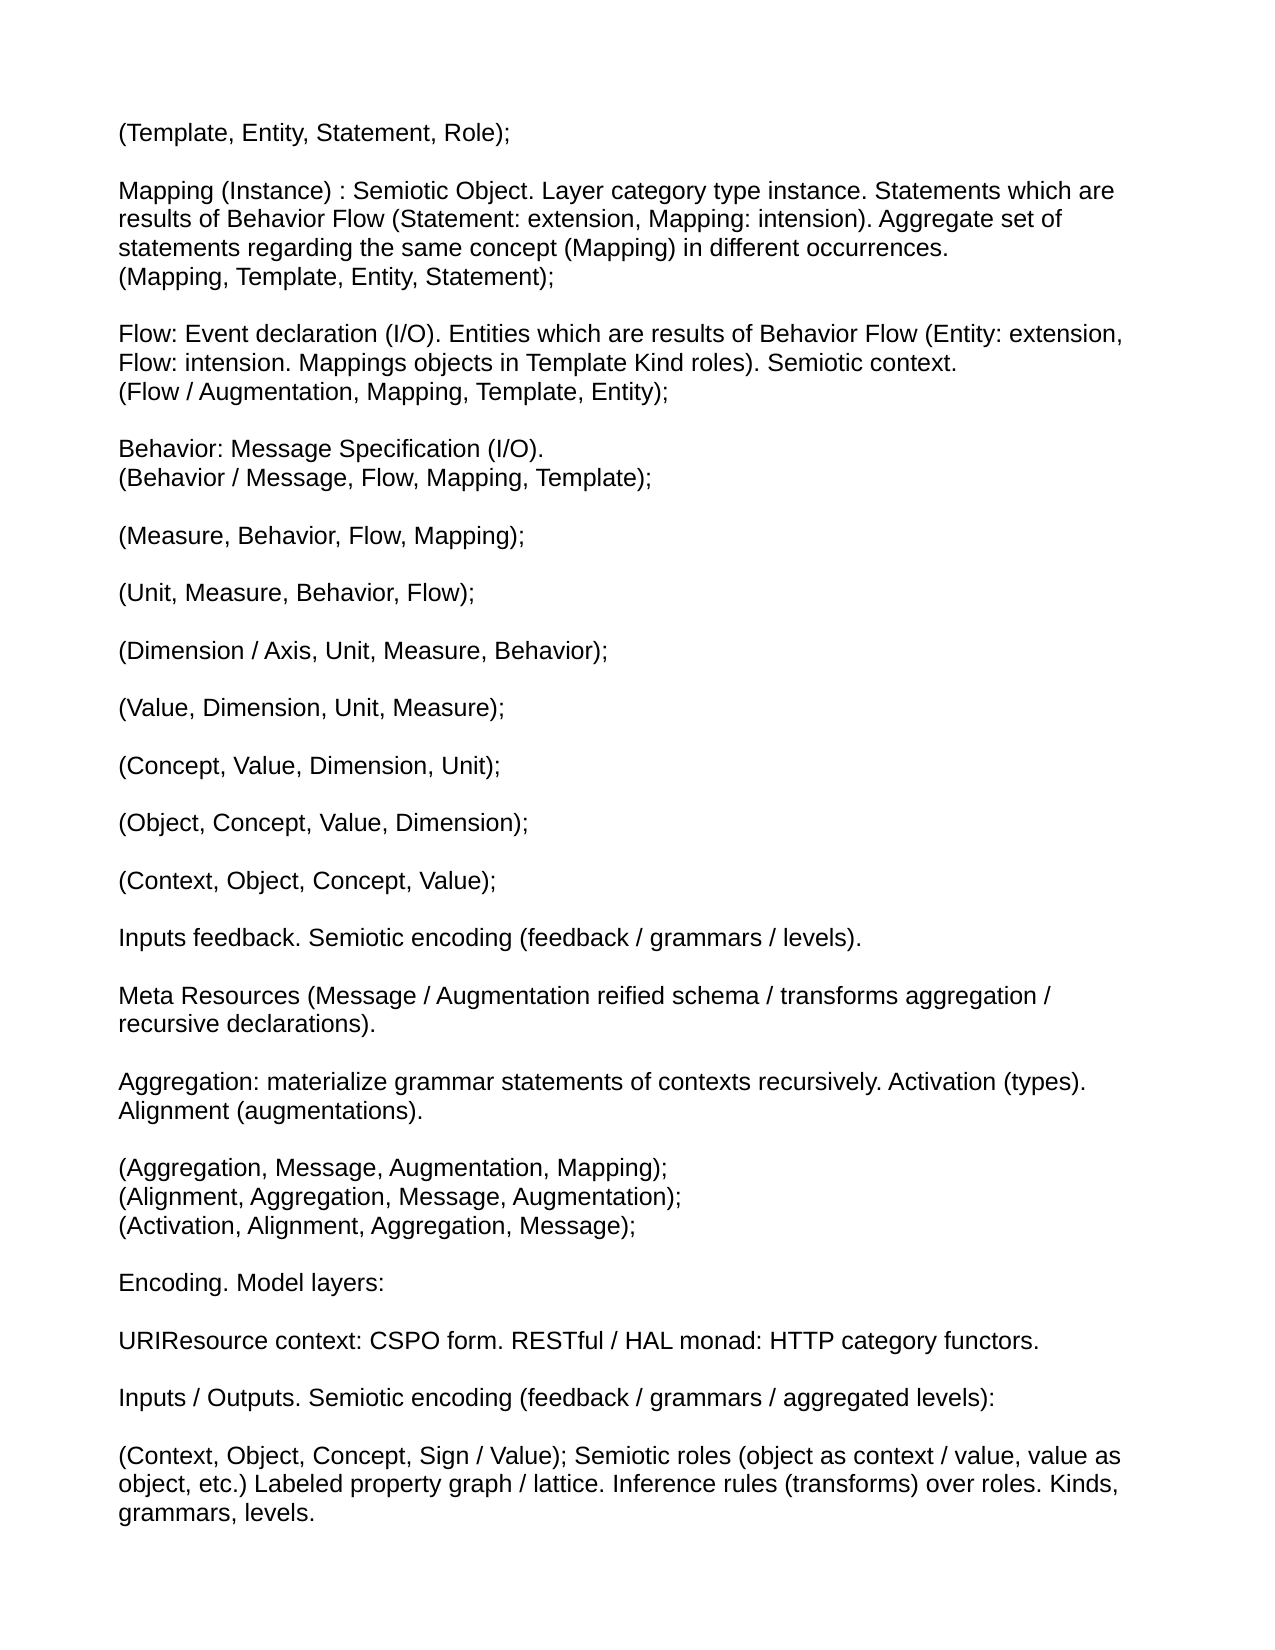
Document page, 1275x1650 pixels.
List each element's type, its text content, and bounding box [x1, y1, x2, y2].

text Encoding. Model layers: [118, 1268, 1157, 1297]
text URIResource context: CSPO form. RESTful / HAL monad: HTTP category functors. [118, 1326, 1157, 1354]
text (Dimension / Axis, Unit, Measure, Behavior); [118, 636, 1157, 664]
text (Unit, Measure, Behavior, Flow); [118, 578, 1157, 607]
text (Alignment, Aggregation, Message, Augmentation); [118, 1182, 1157, 1211]
text (Measure, Behavior, Flow, Mapping); [118, 521, 1157, 549]
text (Object, Concept, Value, Dimension); [118, 808, 1157, 837]
text Mapping (Instance) : Semiotic Object. Layer category type instance. Statements which are results of Behavior Flow (Statement: extension, Mapping: intension). Aggregate set of statements regarding the same concept (Mapping) in different occurrences. [118, 176, 1157, 262]
text (Behavior / Message, Flow, Mapping, Template); [118, 463, 1157, 492]
text (Value, Dimension, Unit, Measure); [118, 693, 1157, 722]
text (Template, Entity, Statement, Role); [118, 118, 1157, 147]
text (Mapping, Template, Entity, Statement); [118, 262, 1157, 291]
text (Concept, Value, Dimension, Unit); [118, 751, 1157, 779]
text (Context, Object, Concept, Sign / Value); Semiotic roles (object as context / value, value as object, etc.) Labeled property graph / lattice. Inference rules (transforms) over roles. Kinds, grammars, levels. [118, 1441, 1157, 1527]
text (Aggregation, Message, Augmentation, Mapping); [118, 1153, 1157, 1182]
text (Context, Object, Concept, Value); [118, 866, 1157, 894]
text Inputs feedback. Semiotic encoding (feedback / grammars / levels). [118, 923, 1157, 952]
text Meta Resources (Message / Augmentation reified schema / transforms aggregation / recursive declarations). [118, 981, 1157, 1038]
text Inputs / Outputs. Semiotic encoding (feedback / grammars / aggregated levels): [118, 1383, 1157, 1412]
text (Flow / Augmentation, Mapping, Template, Entity); [118, 377, 1157, 406]
text Flow: Event declaration (I/O). Entities which are results of Behavior Flow (Entity: extension, Flow: intension. Mappings objects in Template Kind roles). Semiotic context. [118, 319, 1157, 377]
text Behavior: Message Specification (I/O). [118, 434, 1157, 463]
text (Activation, Alignment, Aggregation, Message); [118, 1211, 1157, 1239]
text Aggregation: materialize grammar statements of contexts recursively. Activation (types). Alignment (augmentations). [118, 1067, 1157, 1124]
